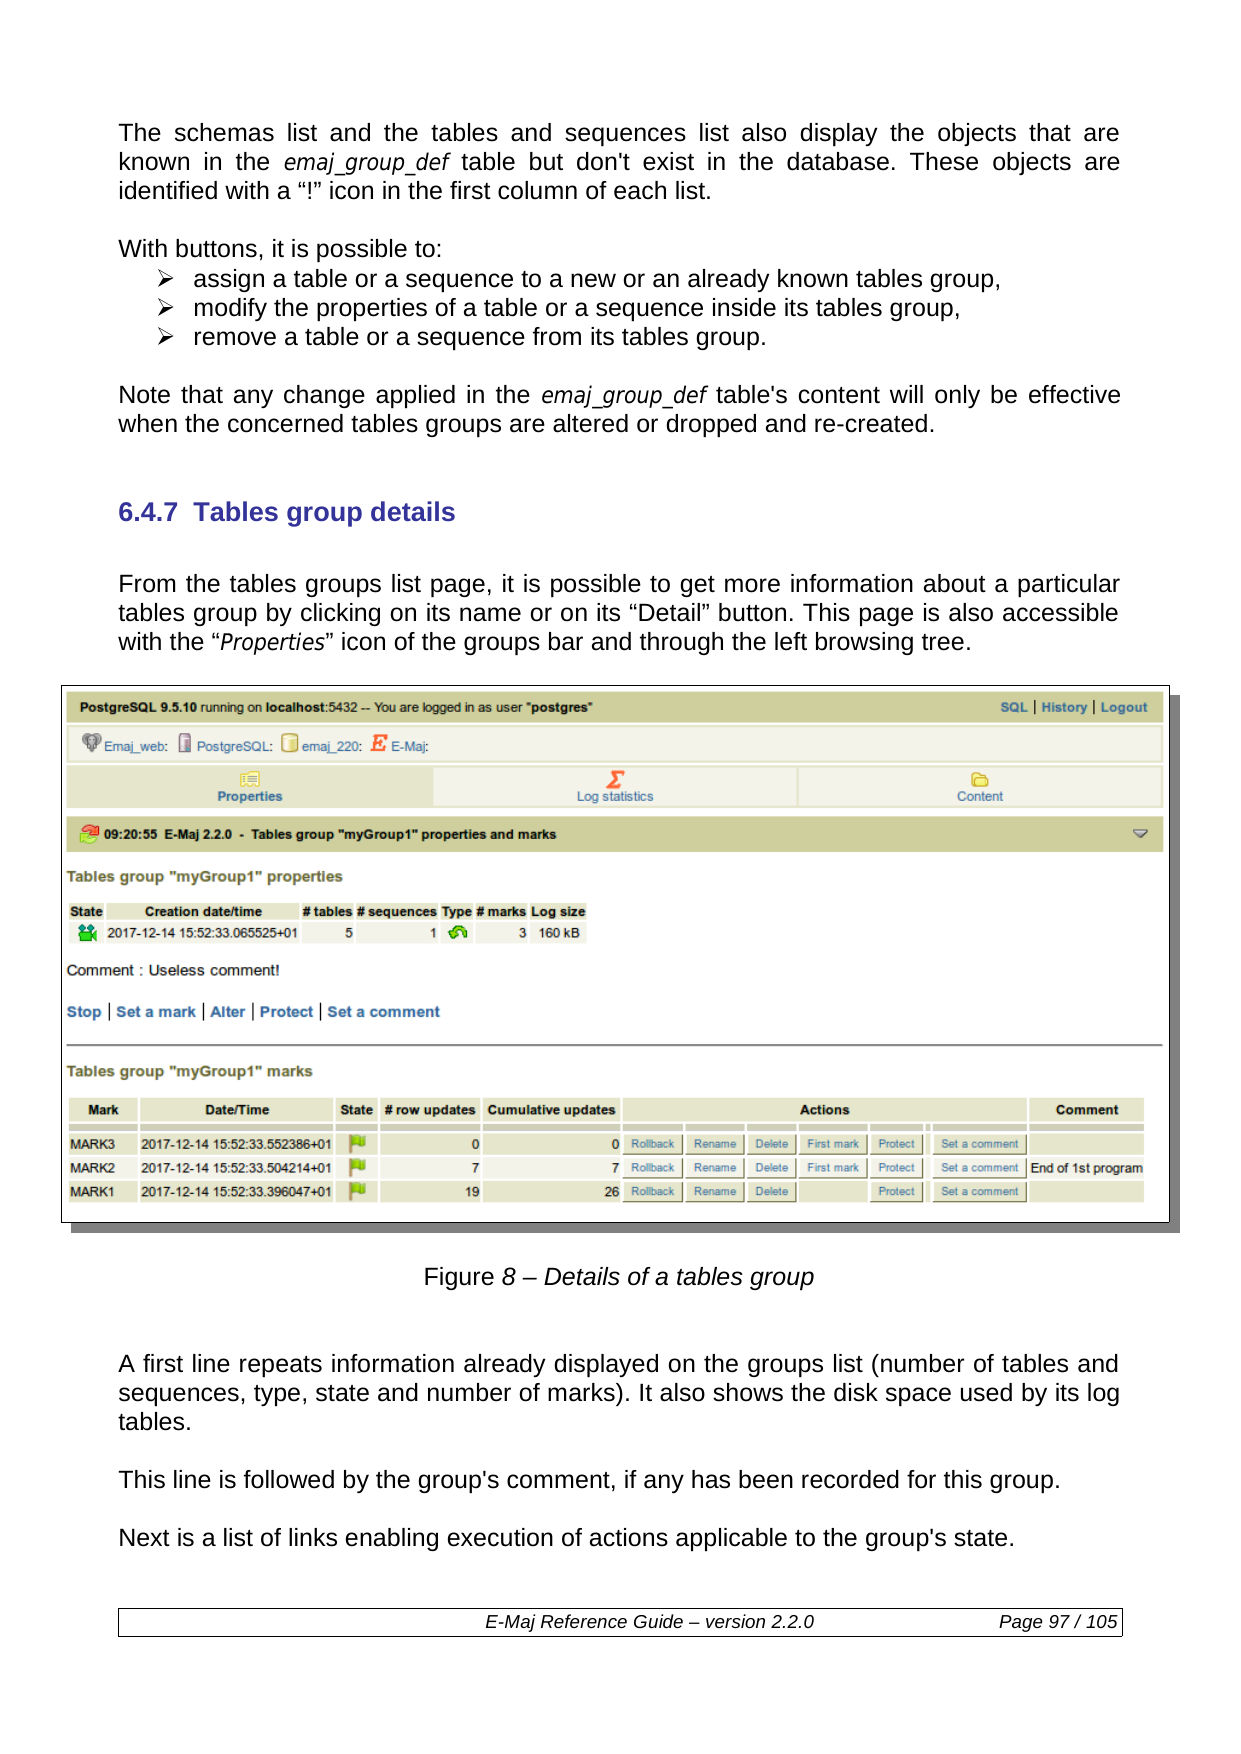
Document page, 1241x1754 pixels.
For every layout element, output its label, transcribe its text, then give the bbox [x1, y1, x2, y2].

text A first line repeats information already displayed on the groups list (number of tables and sequences, type, state and number of marks). It also shows the disk space used by its log tables. [118, 1349, 1122, 1436]
list assign a table or a sequence to a new or an already known tables group, [156, 263, 1122, 292]
list remove a table or a sequence from its tables group. [156, 322, 1122, 351]
list modify the properties of a table or a sequence inside its tables group, [156, 292, 1122, 322]
text Next is a list of links enabling execution of actions applicable to the group's state. [118, 1523, 1122, 1552]
text Figure 8 – Details of a tables group [118, 1262, 1122, 1291]
picture [63, 687, 1167, 1219]
text With buttons, it is possible to: [118, 234, 1122, 263]
text The schemas list and the tables and sequences list also display the objects that are known in the emaj_group_def table but don't exist in the database. These objects are identified with a “!” icon in the first column of each list. [118, 118, 1122, 205]
text This line is followed by the group's comment, if any has been recorded for this group. [118, 1465, 1122, 1494]
text Note that any change applied in the emaj_group_def table's content will only be effective when the concerned tables groups are altered or dropped and re-created. [118, 380, 1122, 438]
subtitle Tables group details [118, 496, 1122, 527]
text From the tables groups list page, it is possible to get more information about a particular tables group by clicking on its name or on its “Detail” button. This page is also accessible with the “Properties” icon of the groups bar and through the left browsing tree. [118, 568, 1122, 656]
